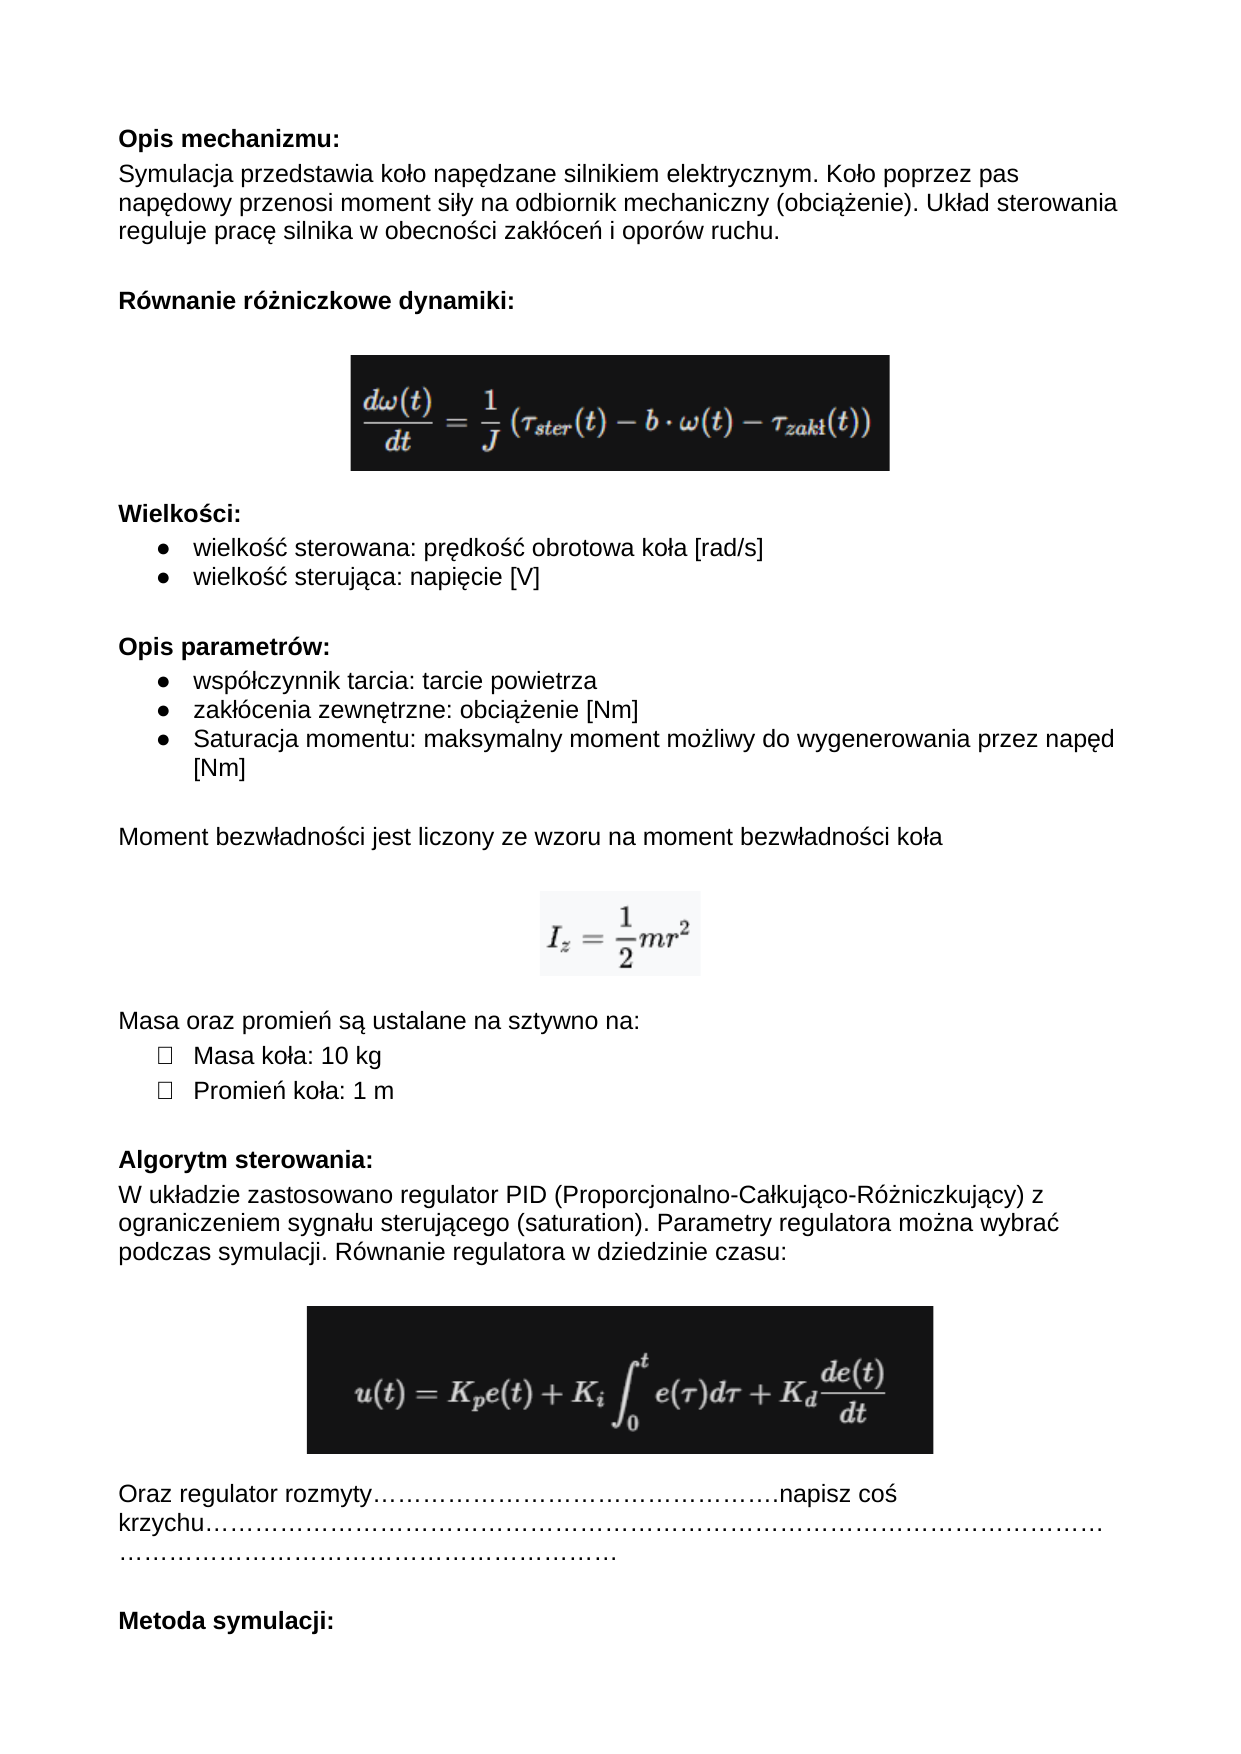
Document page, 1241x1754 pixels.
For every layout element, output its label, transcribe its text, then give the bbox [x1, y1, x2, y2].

list wielkość sterowana: prędkość obrotowa koła [rad/s] [156, 533, 1122, 562]
text Wielkości: [118, 471, 1122, 527]
text W układzie zastosowano regulator PID (Proporcjonalno-Całkująco-Różniczkujący) z ograniczeniem sygnału sterującego (saturation). Parametry regulatora można wybrać podczas symulacji. Równanie regulatora w dziedzinie czasu: [118, 1180, 1122, 1266]
text Opis mechanizmu: [118, 124, 1122, 153]
text Masa oraz promień są ustalane na sztywno na: [118, 976, 1122, 1035]
list Promień koła: 1 m [156, 1076, 1122, 1104]
list współczynnik tarcia: tarcie powietrza [156, 666, 1122, 695]
text Metoda symulacji: [118, 1606, 1122, 1635]
text Oraz regulator rozmyty………………………………………….napisz coś krzychu…………………………………………………………………………………………………………………………………………………… [118, 1454, 1122, 1565]
picture [539, 891, 701, 976]
text Opis parametrów: [118, 632, 1122, 660]
text Równanie różniczkowe dynamiki: [118, 286, 1122, 314]
text Moment bezwładności jest liczony ze wzoru na moment bezwładności koła [118, 822, 1122, 851]
list Masa koła: 10 kg [156, 1041, 1122, 1070]
list zakłócenia zewnętrzne: obciążenie [Nm] [156, 695, 1122, 724]
text Algorytm sterowania: [118, 1145, 1122, 1174]
picture [306, 1306, 934, 1454]
list wielkość sterująca: napięcie [V] [156, 562, 1122, 591]
text Symulacja przedstawia koło napędzane silnikiem elektrycznym. Koło poprzez pas napędowy przenosi moment siły na odbiornik mechaniczny (obciążenie). Układ sterowania reguluje pracę silnika w obecności zakłóceń i oporów ruchu. [118, 159, 1122, 245]
picture [350, 355, 890, 471]
list Saturacja momentu: maksymalny moment możliwy do wygenerowania przez napęd [Nm] [156, 724, 1122, 781]
